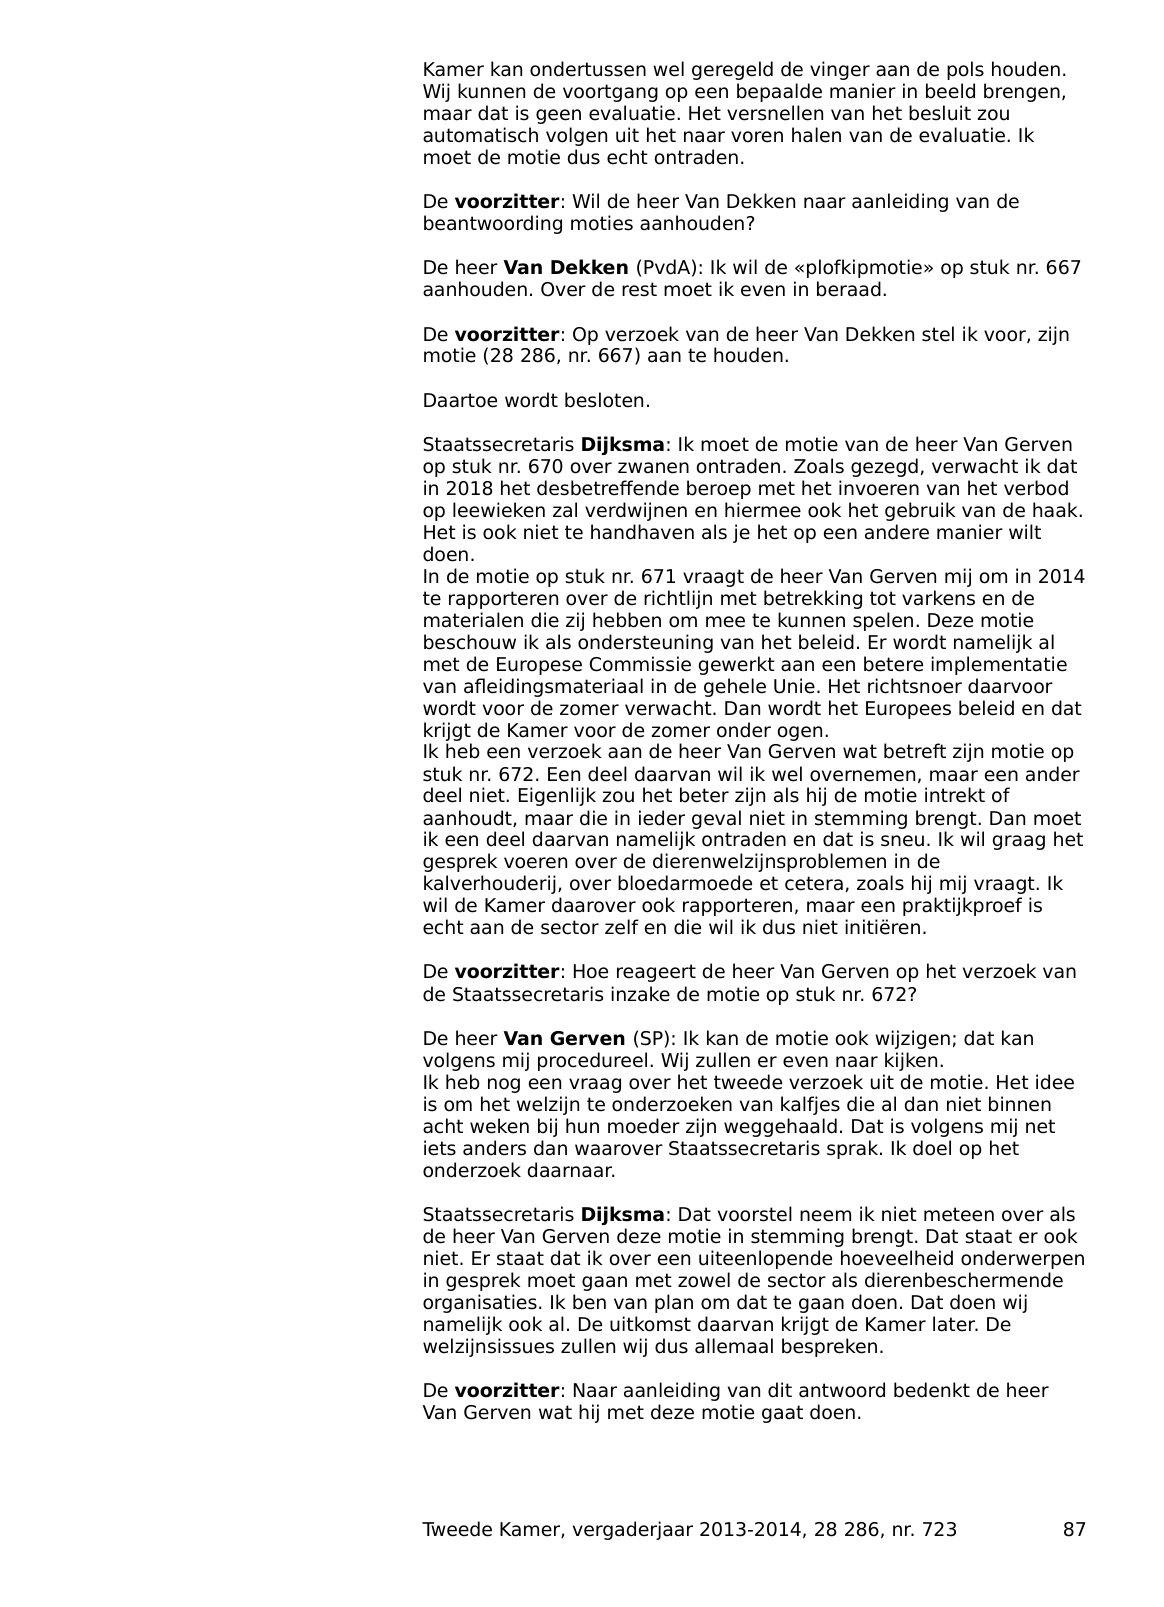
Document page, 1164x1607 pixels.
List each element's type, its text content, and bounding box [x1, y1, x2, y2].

text Daartoe wordt besloten. [422, 389, 1087, 412]
text De voorzitter: Op verzoek van de heer Van Dekken stel ik voor, zijn motie (28 286, nr. 667) aan te houden. [422, 323, 1087, 367]
text De heer Van Gerven (SP): Ik kan de motie ook wijzigen; dat kan volgens mij procedureel. Wij zullen er even naar kijken. [422, 1028, 1087, 1072]
text De voorzitter: Hoe reageert de heer Van Gerven op het verzoek van de Staatssecretaris inzake de motie op stuk nr. 672? [422, 961, 1087, 1005]
text Kamer kan ondertussen wel geregeld de vinger aan de pols houden. Wij kunnen de voortgang op een bepaalde manier in beeld brengen, maar dat is geen evaluatie. Het versnellen van het besluit zou automatisch volgen uit het naar voren halen van de evaluatie. Ik moet de motie dus echt ontraden. [422, 59, 1087, 169]
text De heer Van Dekken (PvdA): Ik wil de «plofkipmotie» op stuk nr. 667 aanhouden. Over de rest moet ik even in beraad. [422, 257, 1087, 301]
text De voorzitter: Naar aanleiding van dit antwoord bedenkt de heer Van Gerven wat hij met deze motie gaat doen. [422, 1380, 1087, 1424]
text Staatssecretaris Dijksma: Dat voorstel neem ik niet meteen over als de heer Van Gerven deze motie in stemming brengt. Dat staat er ook niet. Er staat dat ik over een uiteenlopende hoeveelheid onderwerpen in gesprek moet gaan met zowel de sector als dierenbeschermende organisaties. Ik ben van plan om dat te gaan doen. Dat doen wij namelijk ook al. De uitkomst daarvan krijgt de Kamer later. De welzijnsissues zullen wij dus allemaal bespreken. [422, 1204, 1087, 1357]
text Ik heb nog een vraag over het tweede verzoek uit de motie. Het idee is om het welzijn te onderzoeken van kalfjes die al dan niet binnen acht weken bij hun moeder zijn weggehaald. Dat is volgens mij net iets anders dan waarover Staatssecretaris sprak. Ik doel op het onderzoek daarnaar. [422, 1072, 1087, 1181]
text In de motie op stuk nr. 671 vraagt de heer Van Gerven mij om in 2014 te rapporteren over de richtlijn met betrekking tot varkens en de materialen die zij hebben om mee te kunnen spelen. Deze motie beschouw ik als ondersteuning van het beleid. Er wordt namelijk al met de Europese Commissie gewerkt aan een betere implementatie van afleidingsmateriaal in de gehele Unie. Het richtsnoer daarvoor wordt voor de zomer verwacht. Dan wordt het Europees beleid en dat krijgt de Kamer voor de zomer onder ogen. [422, 566, 1087, 741]
text De voorzitter: Wil de heer Van Dekken naar aanleiding van de beantwoording moties aanhouden? [422, 191, 1087, 235]
text Ik heb een verzoek aan de heer Van Gerven wat betreft zijn motie op stuk nr. 672. Een deel daarvan wil ik wel overnemen, maar een ander deel niet. Eigenlijk zou het beter zijn als hij de motie intrekt of aanhoudt, maar die in ieder geval niet in stemming brengt. Dan moet ik een deel daarvan namelijk ontraden en dat is sneu. Ik wil graag het gesprek voeren over de dierenwelzijnsproblemen in de kalverhouderij, over bloedarmoede et cetera, zoals hij mij vraagt. Ik wil de Kamer daarover ook rapporteren, maar een praktijkproef is echt aan de sector zelf en die wil ik dus niet initiëren. [422, 741, 1087, 939]
text Staatssecretaris Dijksma: Ik moet de motie van de heer Van Gerven op stuk nr. 670 over zwanen ontraden. Zoals gezegd, verwacht ik dat in 2018 het desbetreffende beroep met het invoeren van het verbod op leewieken zal verdwijnen en hiermee ook het gebruik van de haak. Het is ook niet te handhaven als je het op een andere manier wilt doen. [422, 434, 1087, 566]
